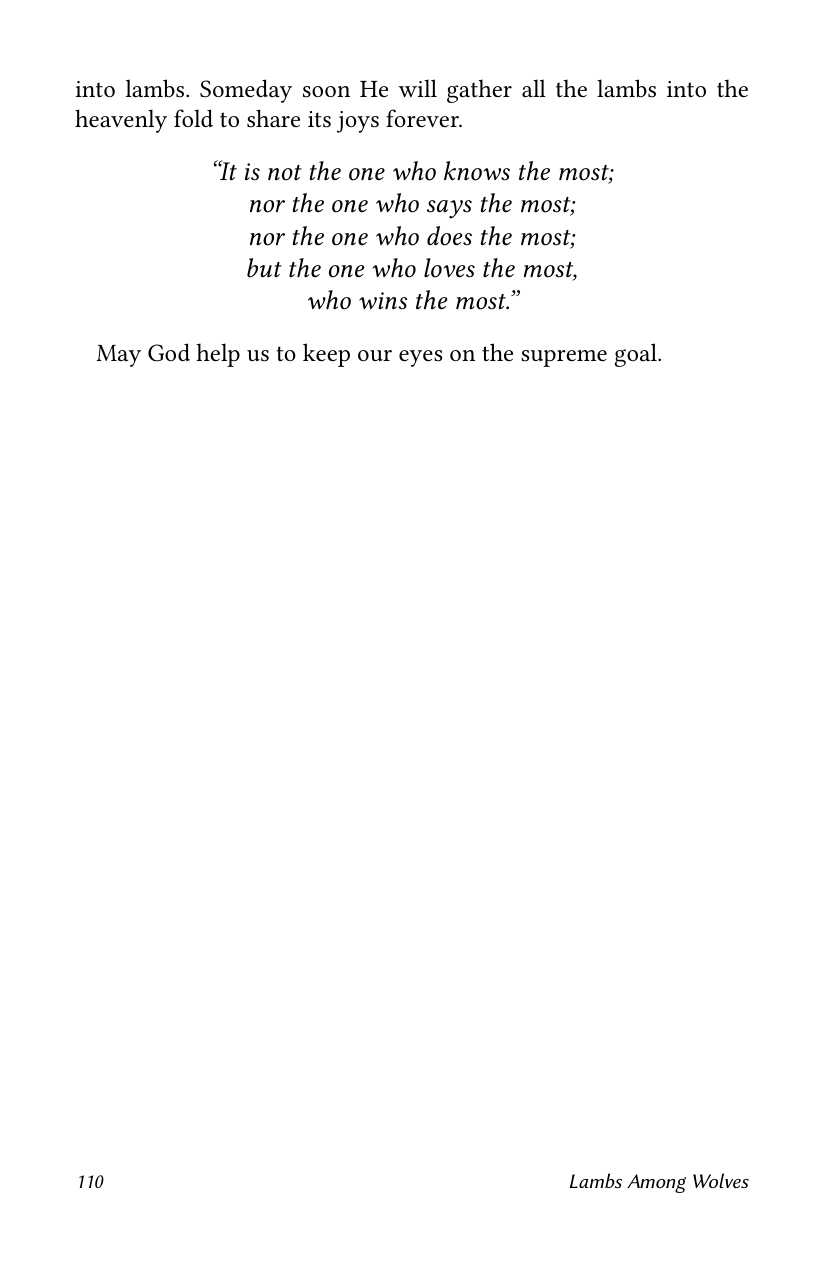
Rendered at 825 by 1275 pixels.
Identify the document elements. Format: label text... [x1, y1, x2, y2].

text May God help us to keep our eyes on the supreme goal. [75, 339, 750, 367]
text who wins the most.” [75, 285, 750, 316]
text nor the one who says the most; [75, 188, 750, 219]
text into lambs. Someday soon He will gather all the lambs into the heavenly fold to share its joys forever. [75, 75, 750, 133]
text but the one who loves the most, [75, 253, 750, 284]
text “It is not the one who knows the most; [75, 156, 750, 187]
text nor the one who does the most; [75, 221, 750, 252]
